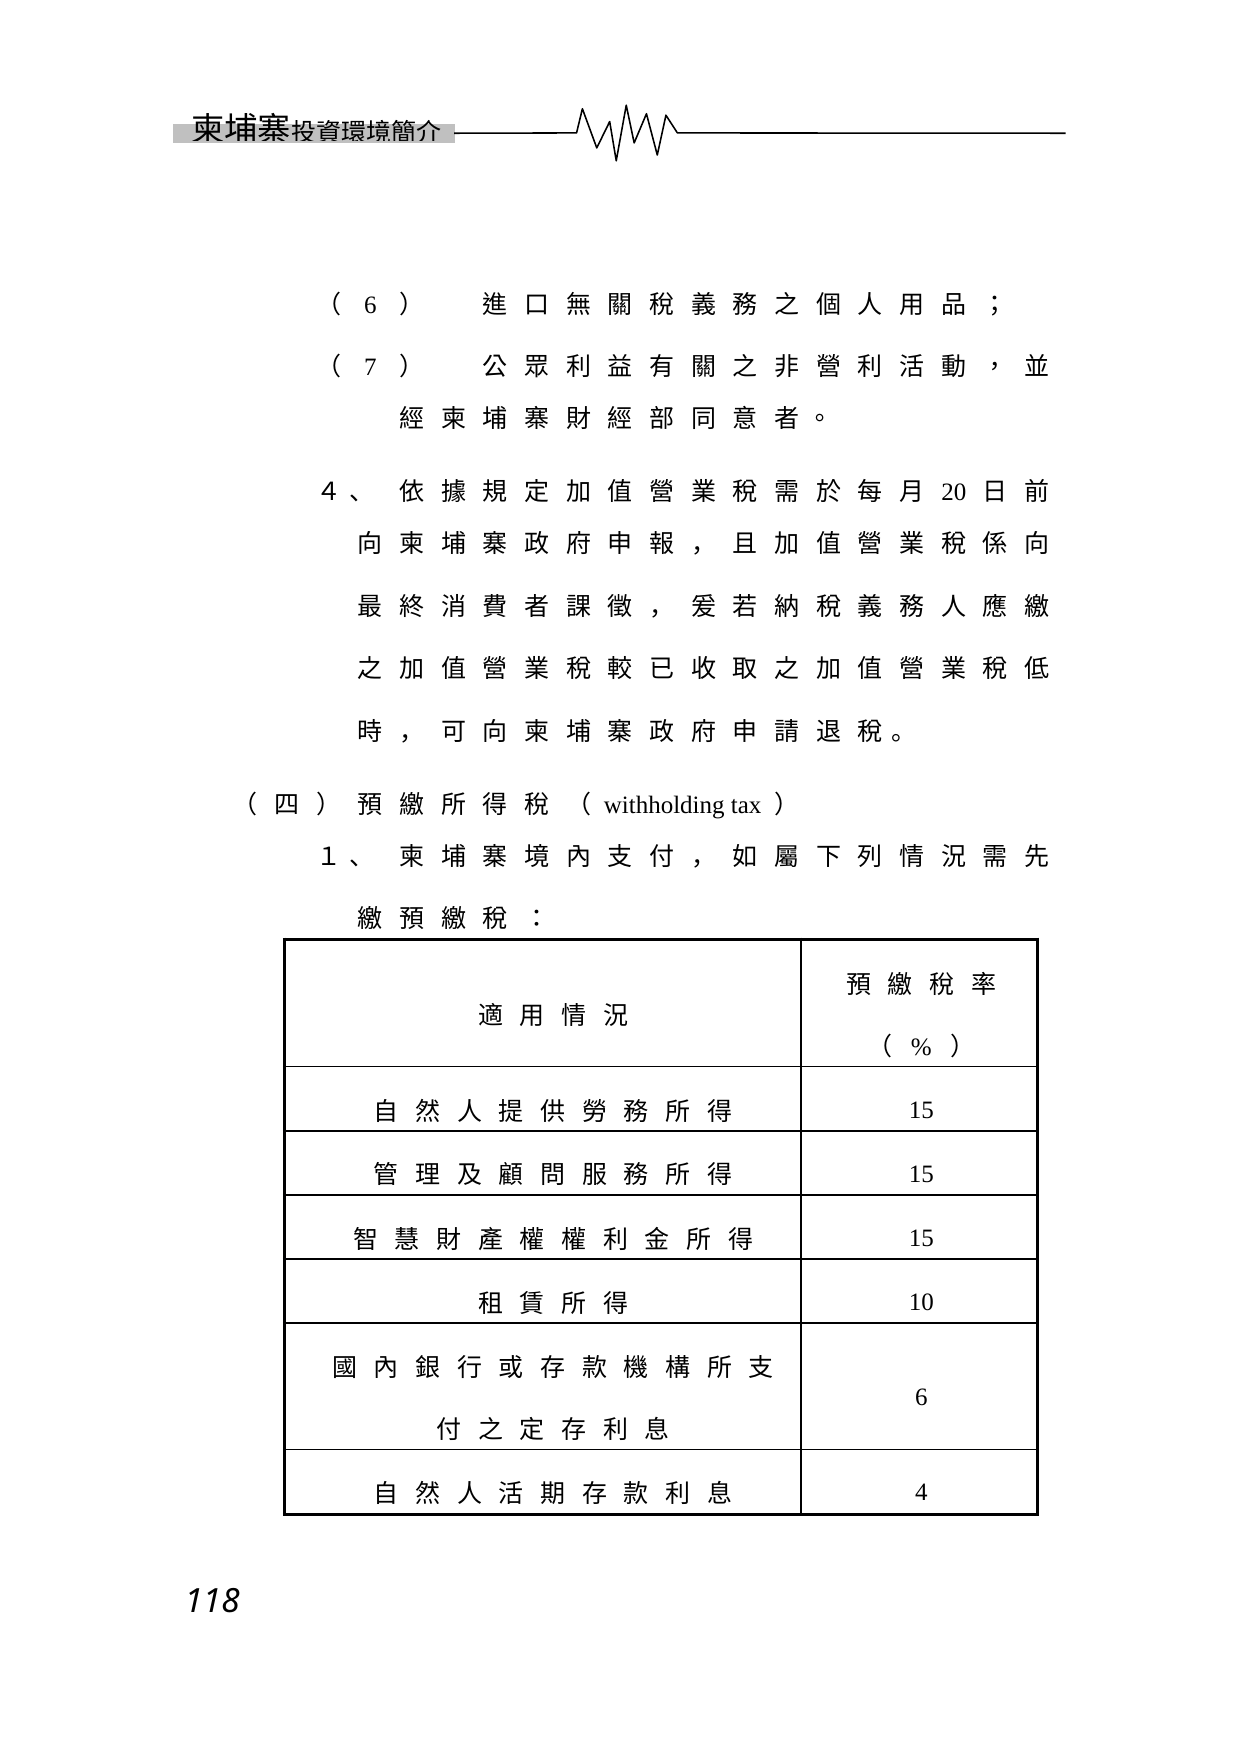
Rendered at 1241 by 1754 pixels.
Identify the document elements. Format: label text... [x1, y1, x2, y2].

table_cell 6 [802, 1324, 1036, 1449]
table_cell 4 [802, 1450, 1036, 1513]
table_cell 15 [802, 1132, 1036, 1194]
table_cell 自然人活期存款利息 [286, 1450, 800, 1513]
table_cell 10 [802, 1260, 1036, 1322]
table_cell 15 [802, 1196, 1036, 1258]
table_cell 管理及顧問服務所得 [286, 1132, 800, 1194]
text １、柬埔寨境內支付，如屬下列情況需先繳預繳稅： [281, 813, 1058, 938]
table_cell 租賃所得 [286, 1260, 800, 1322]
table_cell 自然人提供勞務所得 [286, 1067, 800, 1130]
table_cell 15 [802, 1067, 1036, 1130]
table_header 適用情況 [286, 941, 800, 1066]
text （7） 公眾利益有關之非營利活動，並經柬埔寨財經部同意者。 [306, 313, 1058, 438]
table_cell 國內銀行或存款機構所支付之定存利息 [286, 1324, 800, 1449]
text （四）預繳所得稅（withholding tax） [207, 750, 1058, 813]
table_header 預繳稅率（%） [802, 941, 1036, 1066]
table_cell 智慧財產權權利金所得 [286, 1196, 800, 1258]
text ４、依據規定加值營業稅需於每月20日前向柬埔寨政府申報，且加值營業稅係向最終消費者課徵，爰若納稅義務人應繳之加值營業稅較已收取之加值營業稅低時，可向柬埔寨政府申請退稅。 [281, 438, 1058, 750]
text （6） 進口無關稅義務之個人用品； [306, 250, 1058, 313]
